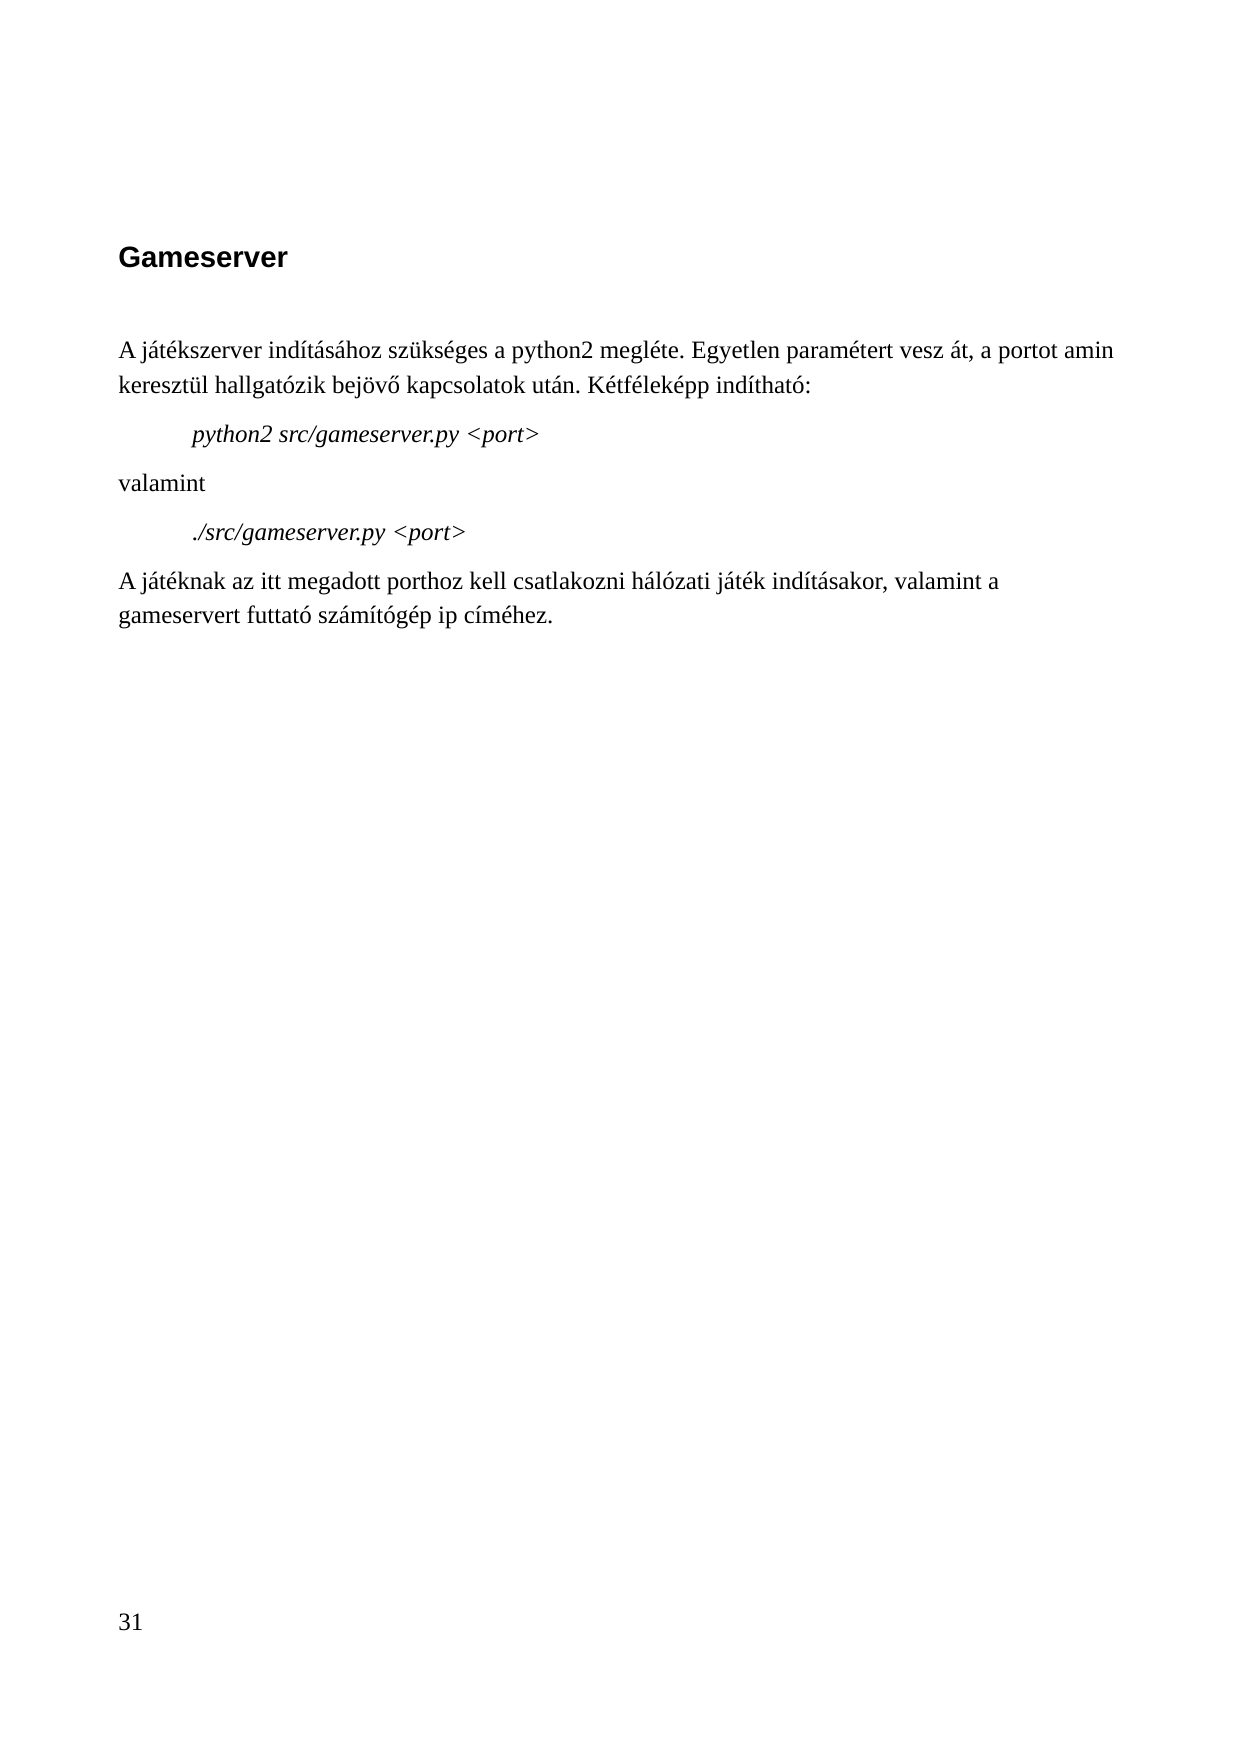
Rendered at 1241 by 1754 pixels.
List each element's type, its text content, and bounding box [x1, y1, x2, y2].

text A játékszerver indításához szükséges a python2 megléte. Egyetlen paramétert vesz át, a portot amin keresztül hallgatózik bejövő kapcsolatok után. Kétféleképp indítható: [118, 335, 1122, 398]
text ./src/gameserver.py <port> [118, 517, 1122, 546]
text python2 src/gameserver.py <port> [118, 419, 1122, 448]
subtitle Gameserver [118, 240, 1122, 274]
text A játéknak az itt megadott porthoz kell csatlakozni hálózati játék indításakor, valamint a gameservert futtató számítógép ip címéhez. [118, 566, 1122, 629]
text valamint [118, 468, 1122, 497]
